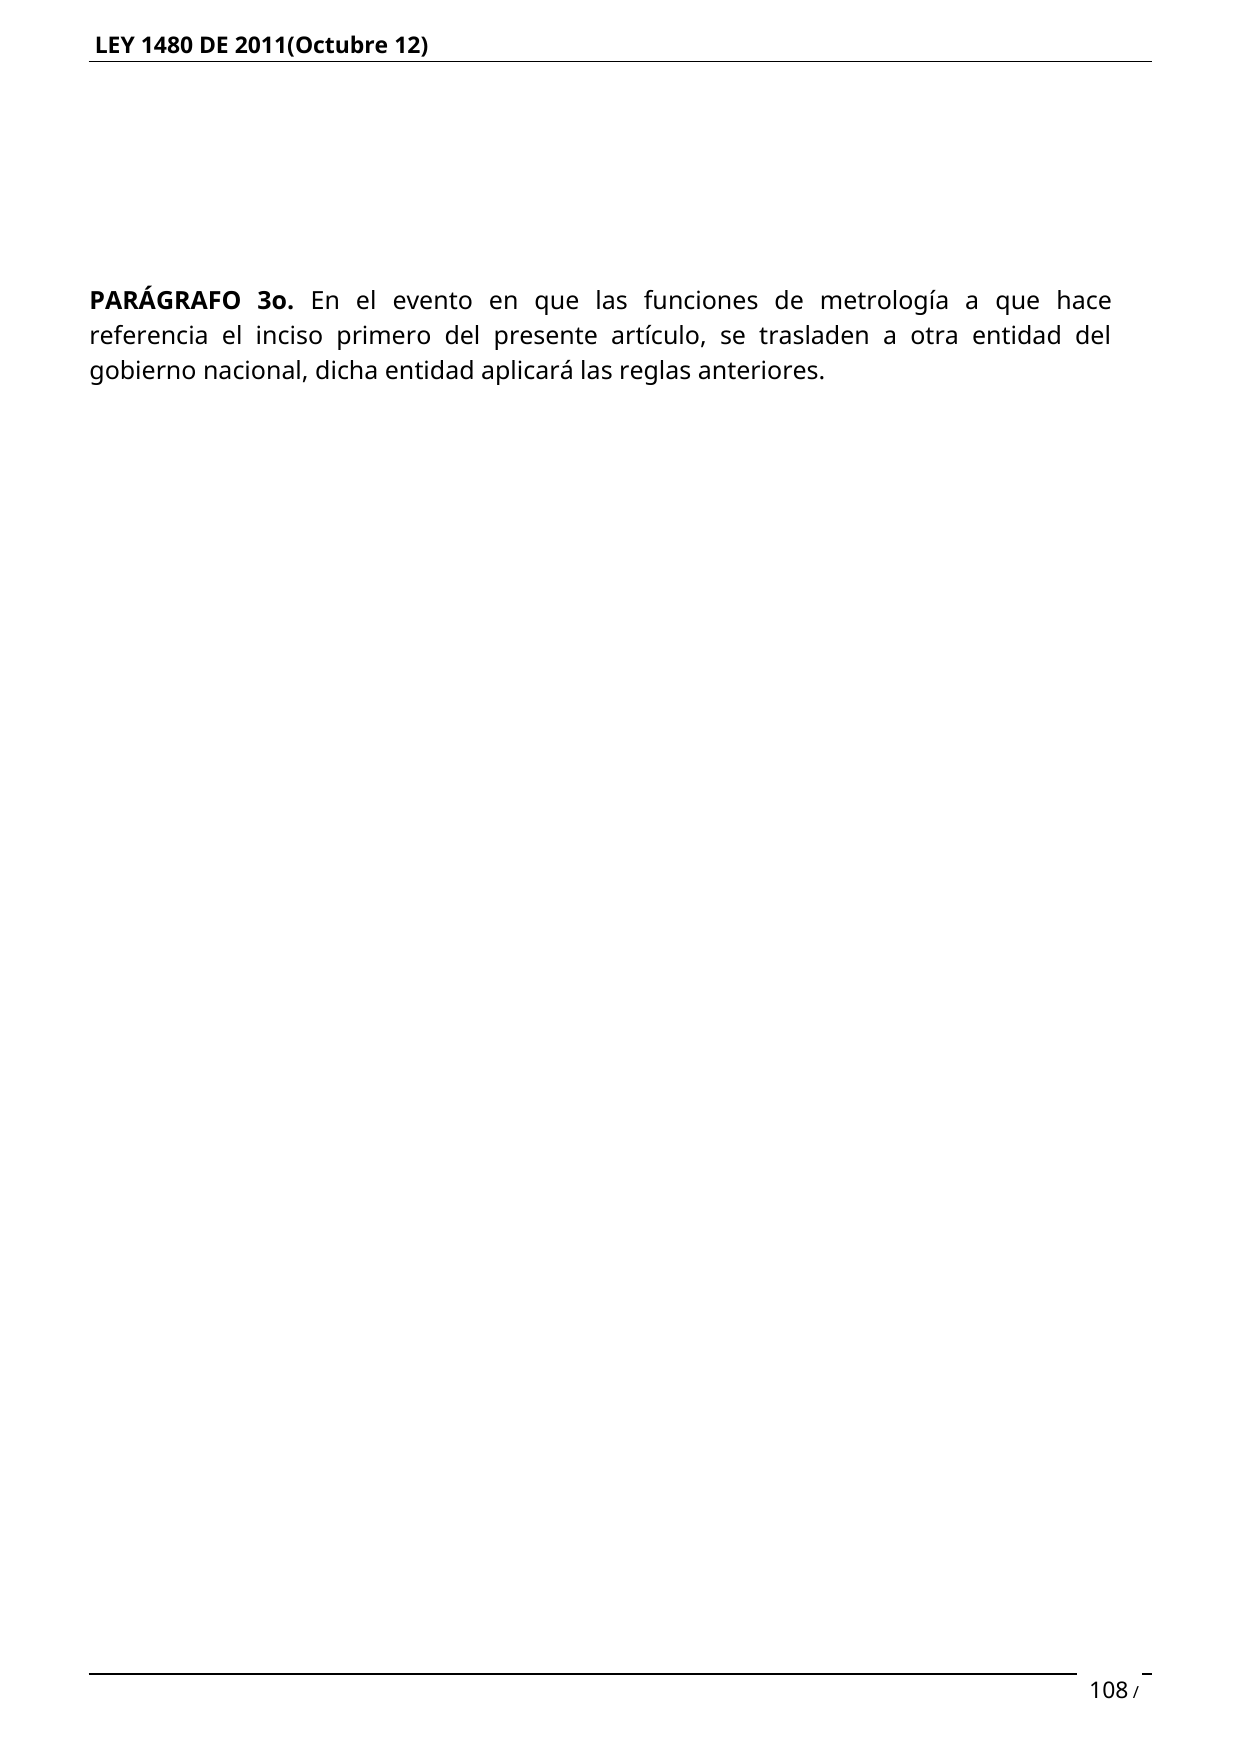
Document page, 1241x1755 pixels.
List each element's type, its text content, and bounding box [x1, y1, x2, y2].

text PARÁGRAFO 3o. En el evento en que las funciones de metrología a que hace referencia el inciso primero del presente artículo, se trasladen a otra entidad del gobierno nacional, dicha entidad aplicará las reglas anteriores. [89, 282, 1112, 386]
